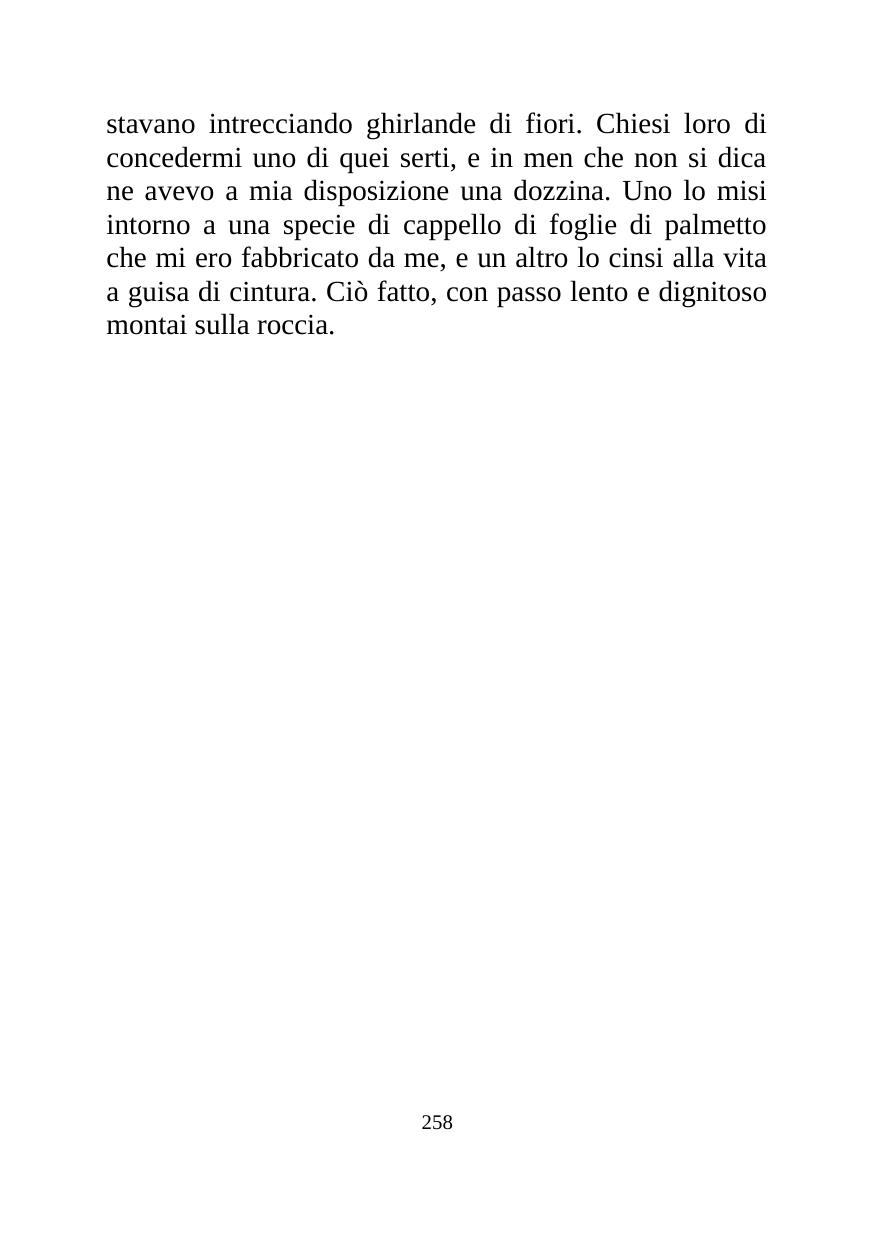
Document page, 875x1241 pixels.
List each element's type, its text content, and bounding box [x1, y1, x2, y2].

text stavano intrecciando ghirlande di fiori. Chiesi loro di concedermi uno di quei serti, e in men che non si dica ne avevo a mia disposizione una dozzina. Uno lo misi intorno a una specie di cappello di foglie di palmetto che mi ero fabbricato da me, e un altro lo cinsi alla vita a guisa di cintura. Ciò fatto, con passo lento e dignitoso montai sulla roccia. [106, 106, 768, 341]
